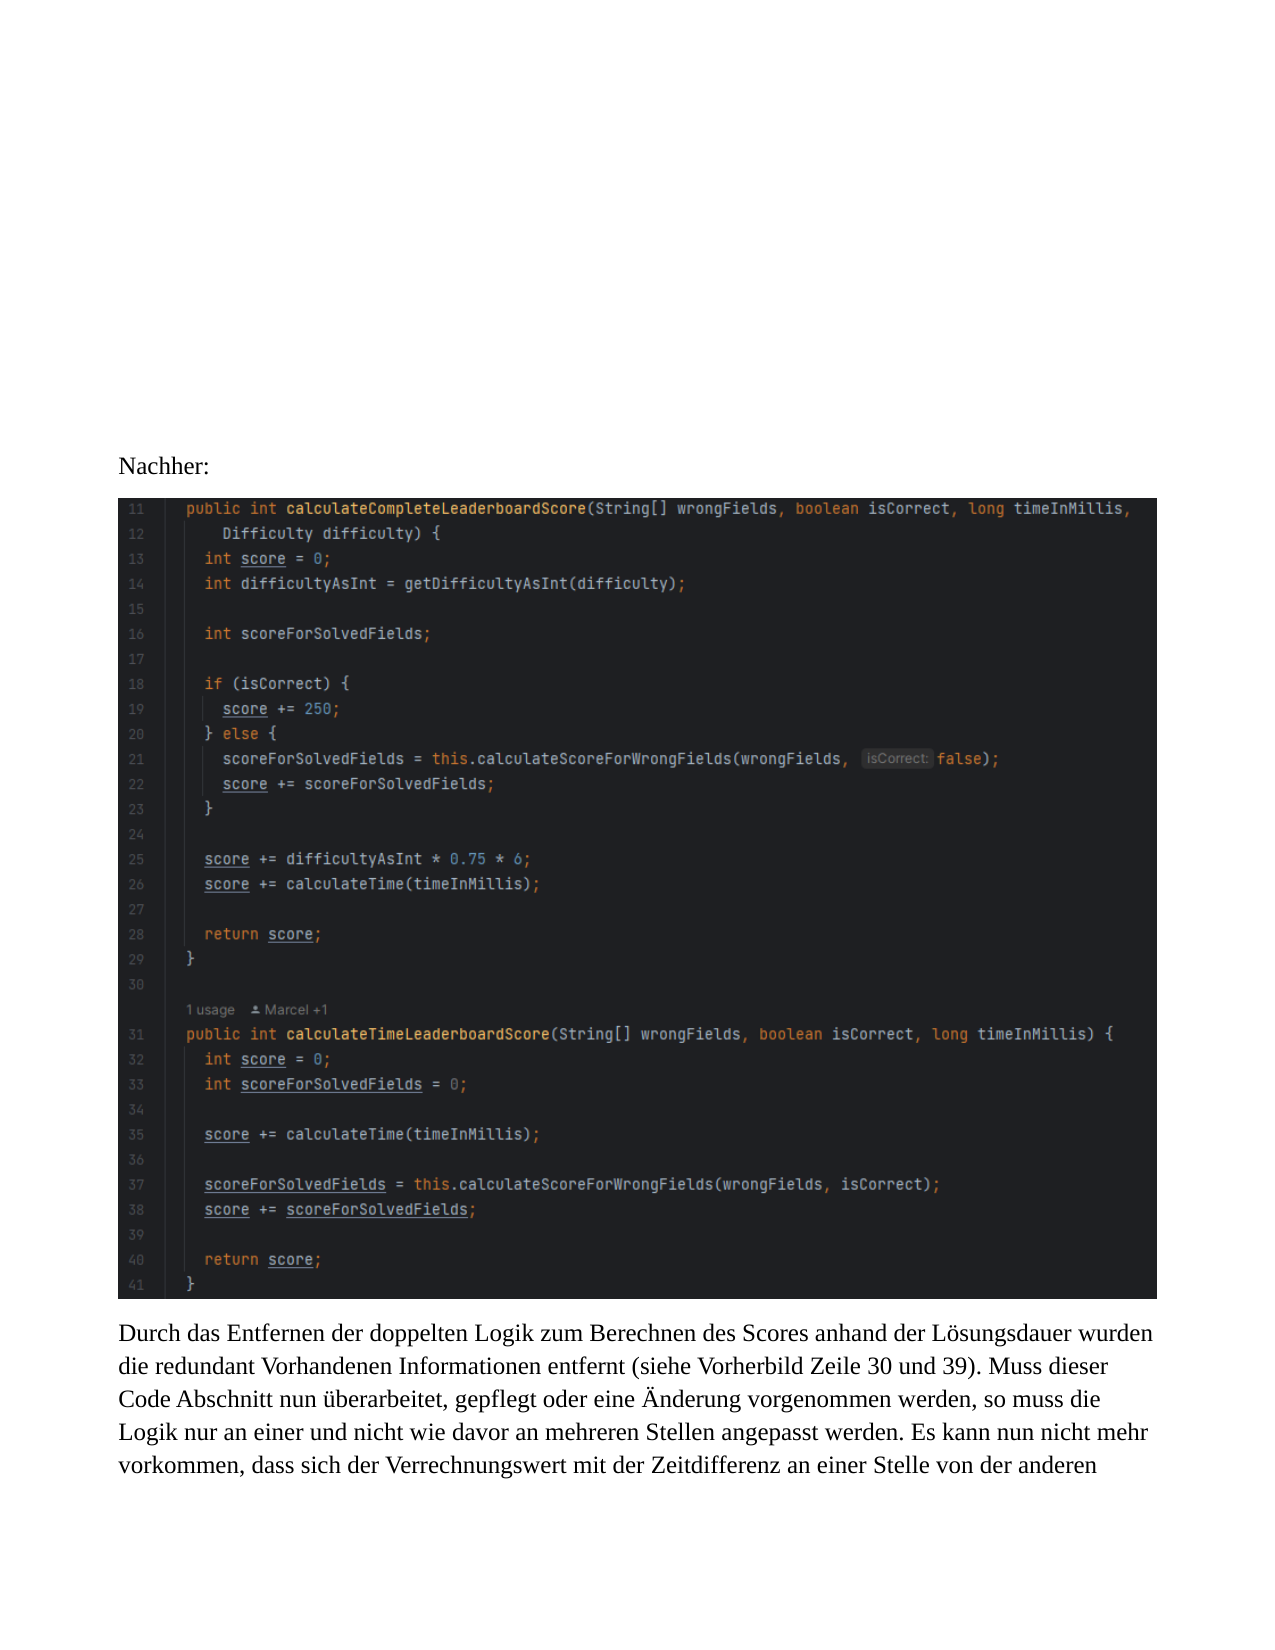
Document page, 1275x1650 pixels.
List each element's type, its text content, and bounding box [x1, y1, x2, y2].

text Nachher: [118, 451, 1157, 480]
text Durch das Entfernen der doppelten Logik zum Berechnen des Scores anhand der Lösungsdauer wurden die redundant Vorhandenen Informationen entfernt (siehe Vorherbild Zeile 30 und 39). Muss dieser Code Abschnitt nun überarbeitet, gepflegt oder eine Änderung vorgenommen werden, so muss die Logik nur an einer und nicht wie davor an mehreren Stellen angepasst werden. Es kann nun nicht mehr vorkommen, dass sich der Verrechnungswert mit der Zeitdifferenz an einer Stelle von der anderen [118, 1318, 1157, 1479]
